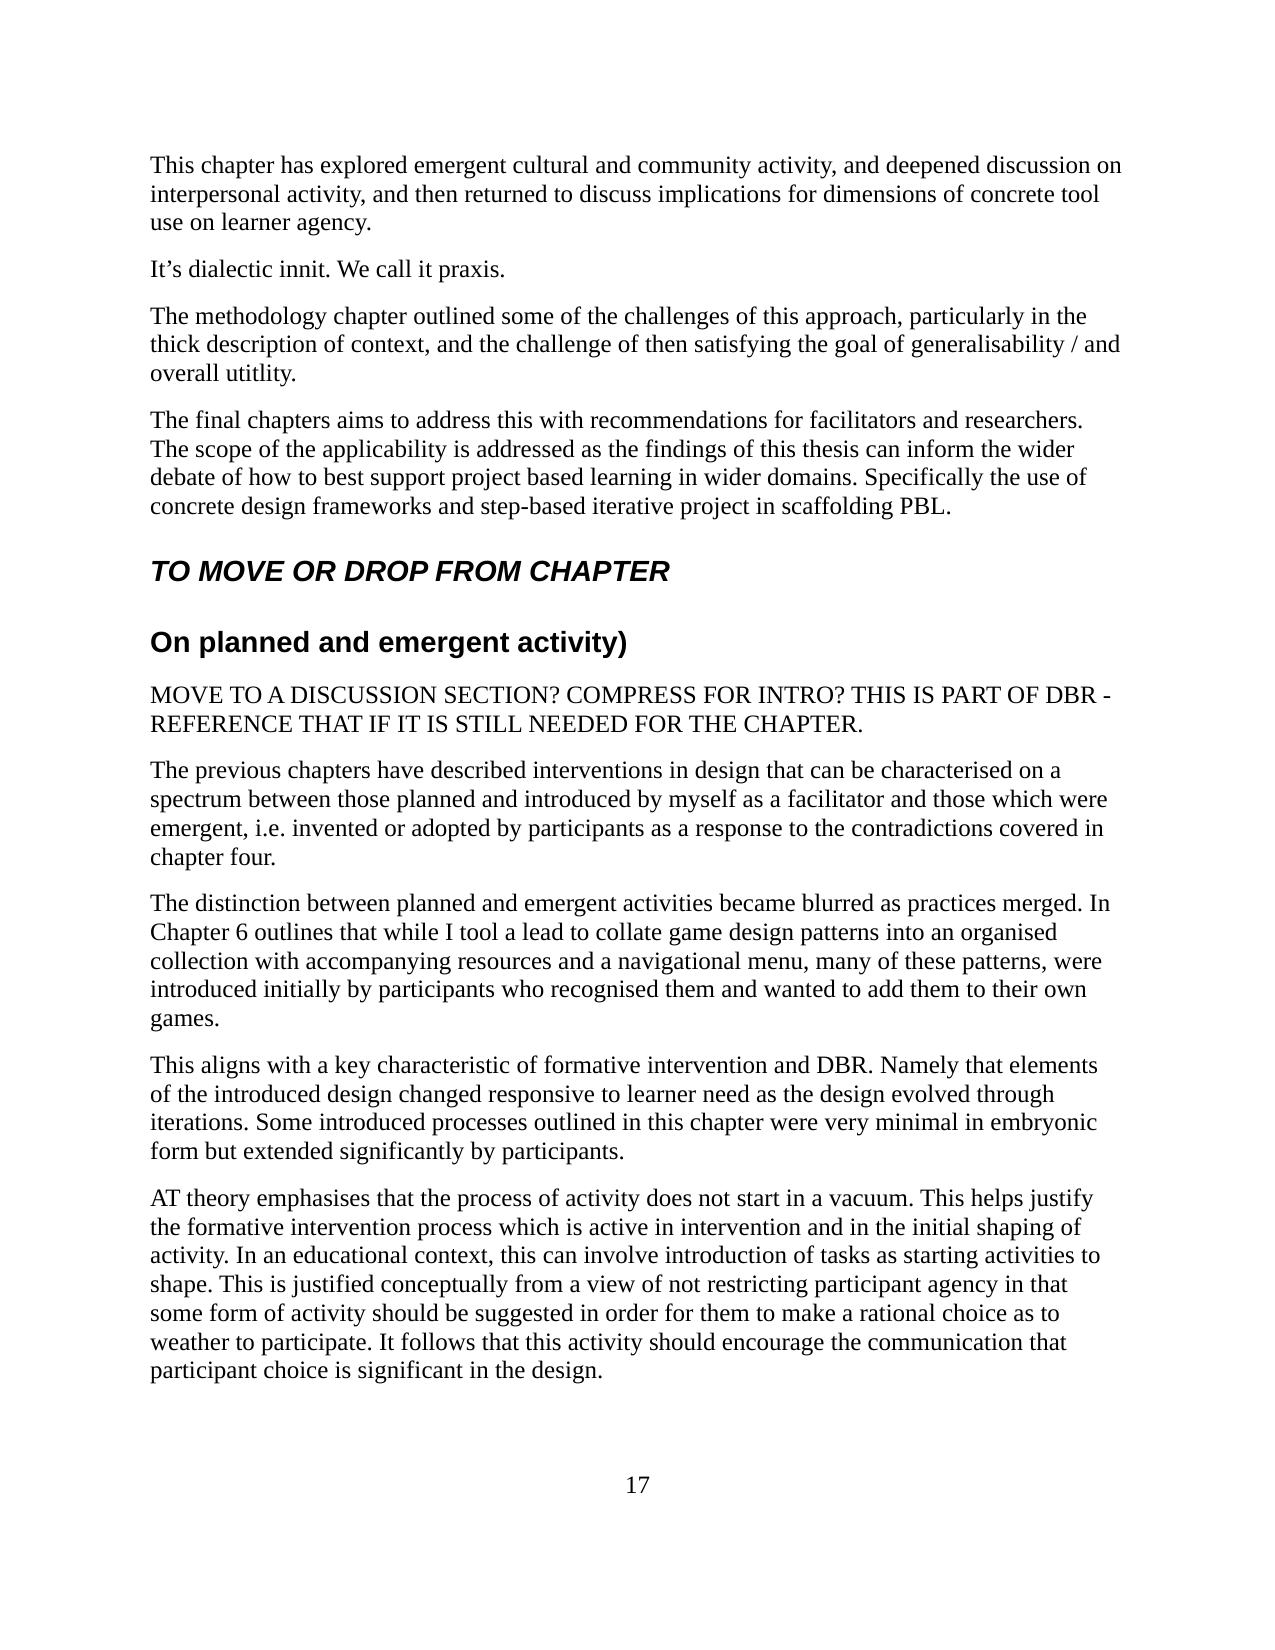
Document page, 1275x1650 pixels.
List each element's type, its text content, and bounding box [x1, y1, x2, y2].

text MOVE TO A DISCUSSION SECTION? COMPRESS FOR INTRO? THIS IS PART OF DBR - REFERENCE THAT IF IT IS STILL NEEDED FOR THE CHAPTER. [150, 680, 1125, 737]
text The distinction between planned and emergent activities became blurred as practices merged. In Chapter 6 outlines that while I tool a lead to collate game design patterns into an organised collection with accompanying resources and a navigational menu, many of these patterns, were introduced initially by participants who recognised them and wanted to add them to their own games. [150, 888, 1125, 1032]
text AT theory emphasises that the process of activity does not start in a vacuum. This helps justify the formative intervention process which is active in intervention and in the initial shaping of activity. In an educational context, this can involve introduction of tasks as starting activities to shape. This is justified conceptually from a view of not restricting participant agency in that some form of activity should be suggested in order for them to make a rational choice as to weather to participate. It follows that this activity should encourage the communication that participant choice is significant in the design. [150, 1183, 1125, 1384]
text The final chapters aims to address this with recommendations for facilitators and researchers. The scope of the applicability is addressed as the findings of this thesis can inform the wider debate of how to best support project based learning in wider domains. Specifically the use of concrete design frameworks and step-based iterative project in scaffolding PBL. [150, 405, 1125, 520]
text This aligns with a key characteristic of formative intervention and DBR. Namely that elements of the introduced design changed responsive to learner need as the design evolved through iterations. Some introduced processes outlined in this chapter were very minimal in embryonic form but extended significantly by participants. [150, 1050, 1125, 1165]
text The methodology chapter outlined some of the challenges of this approach, particularly in the thick description of context, and the challenge of then satisfying the goal of generalisability / and overall utitlity. [150, 301, 1125, 387]
text It’s dialectic innit. We call it praxis. [150, 254, 1125, 283]
subtitle On planned and emergent activity) [150, 625, 1125, 658]
text This chapter has explored emergent cultural and community activity, and deepened discussion on interpersonal activity, and then returned to discuss implications for dimensions of concrete tool use on learner agency. [150, 150, 1125, 236]
text The previous chapters have described interventions in design that can be characterised on a spectrum between those planned and introduced by myself as a facilitator and those which were emergent, i.e. invented or adopted by participants as a response to the contradictions covered in chapter four. [150, 755, 1125, 870]
subtitle TO MOVE OR DROP FROM CHAPTER [150, 554, 1125, 587]
